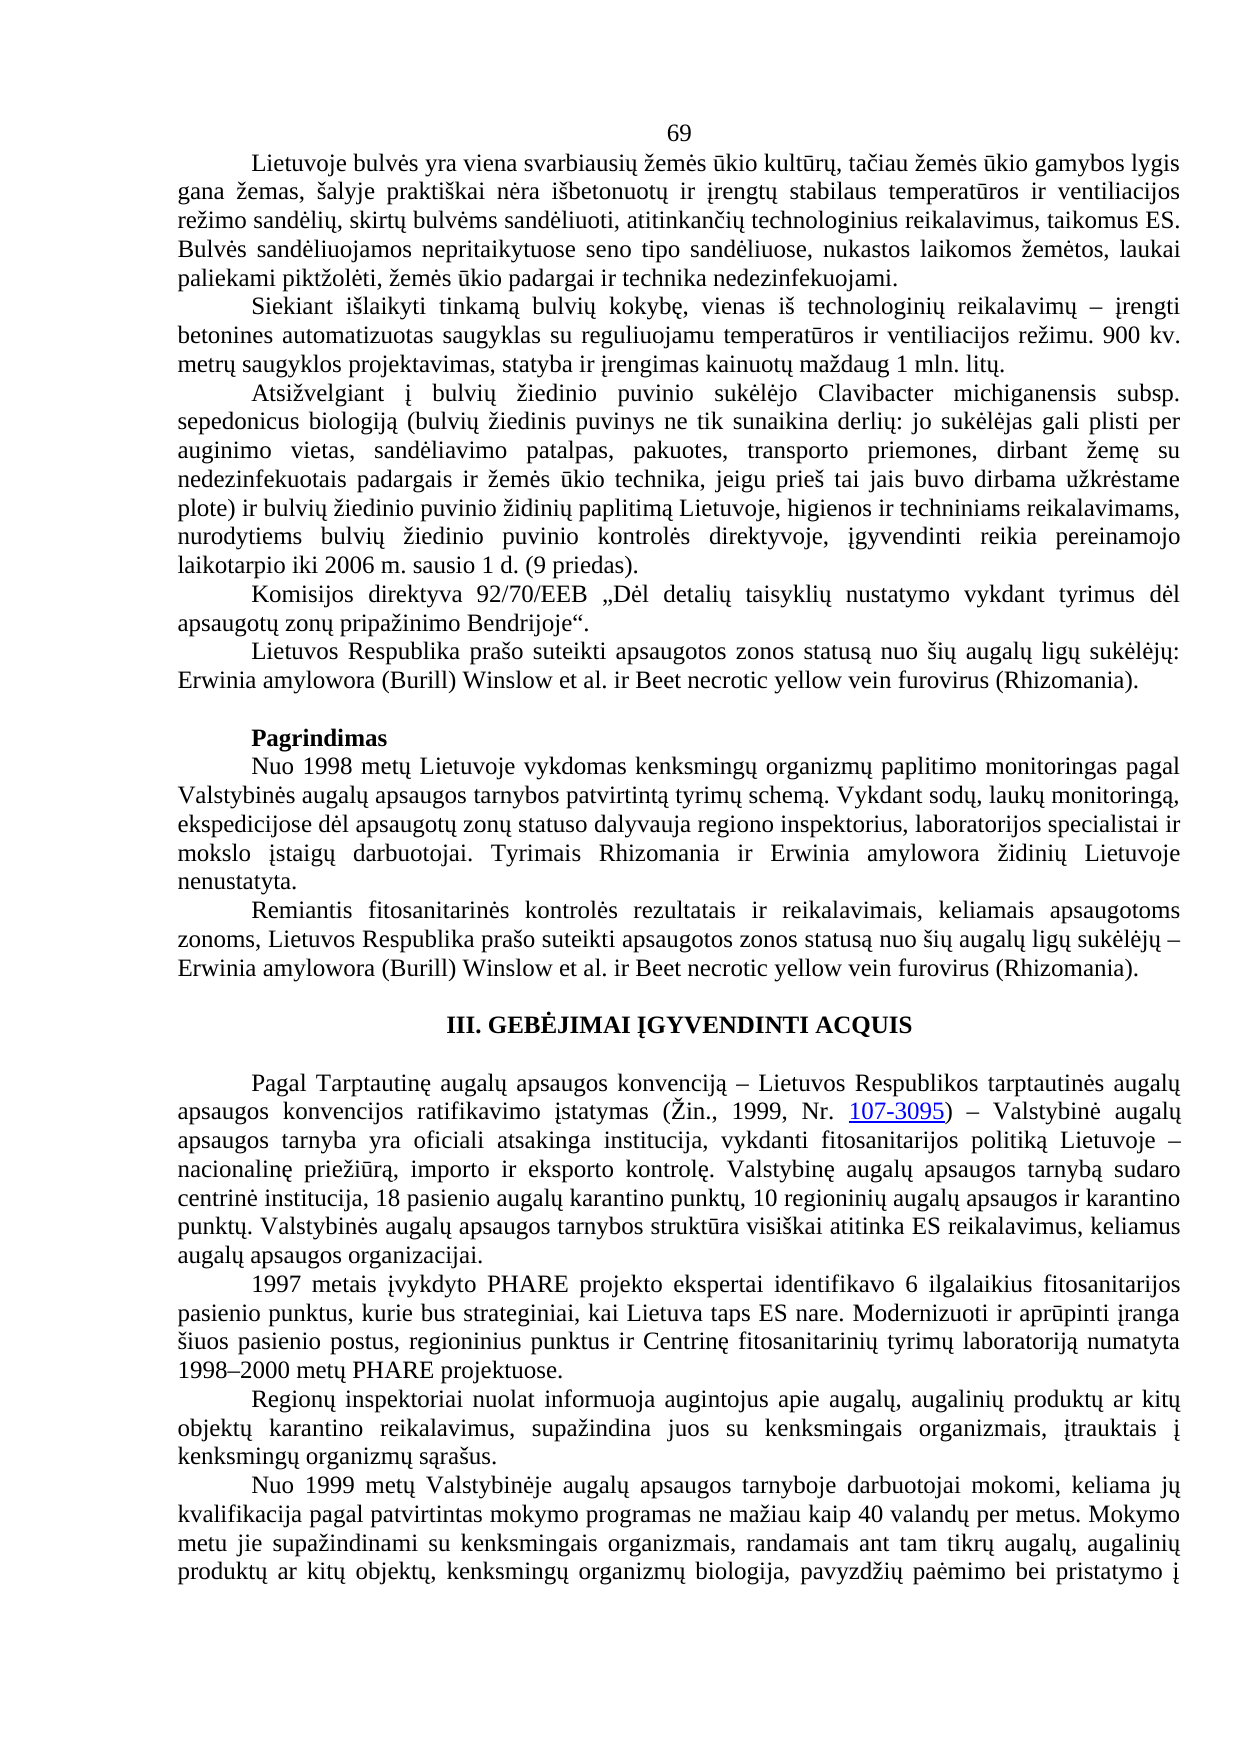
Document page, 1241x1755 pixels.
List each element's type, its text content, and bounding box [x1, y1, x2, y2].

text Siekiant išlaikyti tinkamą bulvių kokybę, vienas iš technologinių reikalavimų – įrengti betonines automatizuotas saugyklas su reguliuojamu temperatūros ir ventiliacijos režimu. 900 kv. metrų saugyklos projektavimas, statyba ir įrengimas kainuotų maždaug 1 mln. litų. [177, 291, 1181, 378]
text Lietuvos Respublika prašo suteikti apsaugotos zonos statusą nuo šių augalų ligų sukėlėjų: Erwinia amylowora (Burill) Winslow et al. ir Beet necrotic yellow vein furovirus (Rhizomania). [177, 636, 1181, 694]
text Lietuvoje bulvės yra viena svarbiausių žemės ūkio kultūrų, tačiau žemės ūkio gamybos lygis gana žemas, šalyje praktiškai nėra išbetonuotų ir įrengtų stabilaus temperatūros ir ventiliacijos režimo sandėlių, skirtų bulvėms sandėliuoti, atitinkančių technologinius reikalavimus, taikomus ES. Bulvės sandėliuojamos nepritaikytuose seno tipo sandėliuose, nukastos laikomos žemėtos, laukai paliekami piktžolėti, žemės ūkio padargai ir technika nedezinfekuojami. [177, 148, 1181, 291]
text III. GEBĖJIMAI ĮGYVENDINTI ACQUIS [177, 1010, 1181, 1039]
text Komisijos direktyva 92/70/EEB „Dėl detalių taisyklių nustatymo vykdant tyrimus dėl apsaugotų zonų pripažinimo Bendrijoje“. [177, 579, 1181, 636]
text Regionų inspektoriai nuolat informuoja augintojus apie augalų, augalinių produktų ar kitų objektų karantino reikalavimus, supažindina juos su kenksmingais organizmais, įtrauktais į kenksmingų organizmų sąrašus. [177, 1384, 1181, 1470]
text Nuo 1998 metų Lietuvoje vykdomas kenksmingų organizmų paplitimo monitoringas pagal Valstybinės augalų apsaugos tarnybos patvirtintą tyrimų schemą. Vykdant sodų, laukų monitoringą, ekspedicijose dėl apsaugotų zonų statuso dalyvauja regiono inspektorius, laboratorijos specialistai ir mokslo įstaigų darbuotojai. Tyrimais Rhizomania ir Erwinia amylowora židinių Lietuvoje nenustatyta. [177, 751, 1181, 895]
text 1997 metais įvykdyto PHARE projekto ekspertai identifikavo 6 ilgalaikius fitosanitarijos pasienio punktus, kurie bus strateginiai, kai Lietuva taps ES nare. Modernizuoti ir aprūpinti įranga šiuos pasienio postus, regioninius punktus ir Centrinę fitosanitarinių tyrimų laboratoriją numatyta 1998–2000 metų PHARE projektuose. [177, 1269, 1181, 1384]
text Pagal Tarptautinę augalų apsaugos konvenciją – Lietuvos Respublikos tarptautinės augalų apsaugos konvencijos ratifikavimo įstatymas (Žin., 1999, Nr. 107-3095) – Valstybinė augalų apsaugos tarnyba yra oficiali atsakinga institucija, vykdanti fitosanitarijos politiką Lietuvoje – nacionalinę priežiūrą, importo ir eksporto kontrolę. Valstybinę augalų apsaugos tarnybą sudaro centrinė institucija, 18 pasienio augalų karantino punktų, 10 regioninių augalų apsaugos ir karantino punktų. Valstybinės augalų apsaugos tarnybos struktūra visiškai atitinka ES reikalavimus, keliamus augalų apsaugos organizacijai. [177, 1068, 1181, 1269]
text Remiantis fitosanitarinės kontrolės rezultatais ir reikalavimais, keliamais apsaugotoms zonoms, Lietuvos Respublika prašo suteikti apsaugotos zonos statusą nuo šių augalų ligų sukėlėjų – Erwinia amylowora (Burill) Winslow et al. ir Beet necrotic yellow vein furovirus (Rhizomania). [177, 895, 1181, 981]
text Pagrindimas [177, 723, 1181, 751]
text Nuo 1999 metų Valstybinėje augalų apsaugos tarnyboje darbuotojai mokomi, keliama jų kvalifikacija pagal patvirtintas mokymo programas ne mažiau kaip 40 valandų per metus. Mokymo metu jie supažindinami su kenksmingais organizmais, randamais ant tam tikrų augalų, augalinių produktų ar kitų objektų, kenksmingų organizmų biologija, pavyzdžių paėmimo bei pristatymo į [177, 1470, 1181, 1585]
text Atsižvelgiant į bulvių žiedinio puvinio sukėlėjo Clavibacter michiganensis subsp. sepedonicus biologiją (bulvių žiedinis puvinys ne tik sunaikina derlių: jo sukėlėjas gali plisti per auginimo vietas, sandėliavimo patalpas, pakuotes, transporto priemones, dirbant žemę su nedezinfekuotais padargais ir žemės ūkio technika, jeigu prieš tai jais buvo dirbama užkrėstame plote) ir bulvių žiedinio puvinio židinių paplitimą Lietuvoje, higienos ir techniniams reikalavimams, nurodytiems bulvių žiedinio puvinio kontrolės direktyvoje, įgyvendinti reikia pereinamojo laikotarpio iki 2006 m. sausio 1 d. (9 priedas). [177, 378, 1181, 579]
